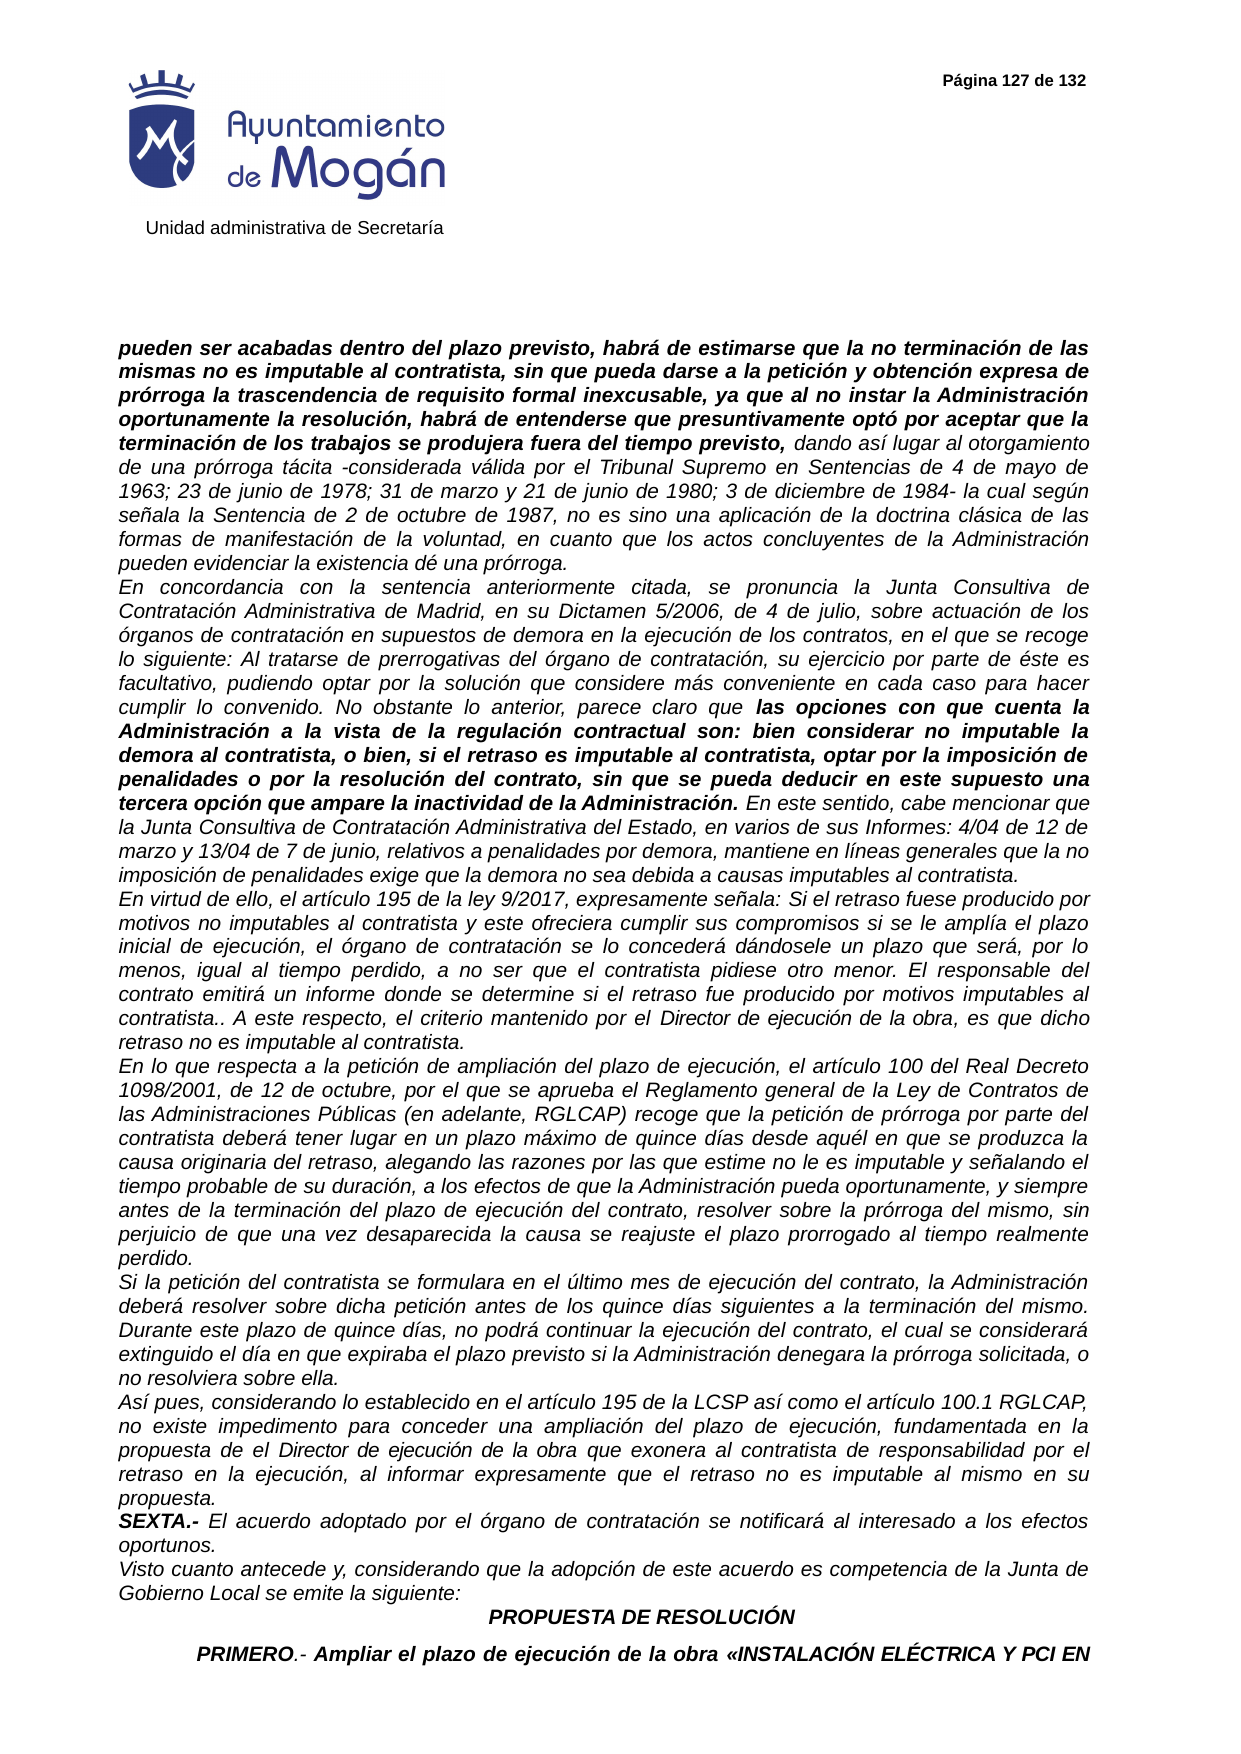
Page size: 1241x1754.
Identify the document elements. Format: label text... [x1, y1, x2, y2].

text Visto cuanto antecede y, considerando que la adopción de este acuerdo es competencia de la Junta de Gobierno Local se emite la siguiente: [118, 1557, 1092, 1605]
text En virtud de ello, el artículo 195 de la ley 9/2017, expresamente señala: Si el retraso fuese producido por motivos no imputables al contratista y este ofreciera cumplir sus compromisos si se le amplía el plazo inicial de ejecución, el órgano de contratación se lo concederá dándosele un plazo que será, por lo menos, igual al tiempo perdido, a no ser que el contratista pidiese otro menor. El responsable del contrato emitirá un informe donde se determine si el retraso fue producido por motivos imputables al contratista.. A este respecto, el criterio mantenido por el Director de ejecución de la obra, es que dicho retraso no es imputable al contratista. [118, 886, 1092, 1054]
text Si la petición del contratista se formulara en el último mes de ejecución del contrato, la Administración deberá resolver sobre dicha petición antes de los quince días siguientes a la terminación del mismo. Durante este plazo de quince días, no podrá continuar la ejecución del contrato, el cual se considerará extinguido el día en que expiraba el plazo previsto si la Administración denegara la prórroga solicitada, o no resolviera sobre ella. [118, 1270, 1092, 1389]
text PROPUESTA DE RESOLUCIÓN [118, 1605, 1092, 1629]
text En concordancia con la sentencia anteriormente citada, se pronuncia la Junta Consultiva de Contratación Administrativa de Madrid, en su Dictamen 5/2006, de 4 de julio, sobre actuación de los órganos de contratación en supuestos de demora en la ejecución de los contratos, en el que se recoge lo siguiente: Al tratarse de prerrogativas del órgano de contratación, su ejercicio por parte de éste es facultativo, pudiendo optar por la solución que considere más conveniente en cada caso para hacer cumplir lo convenido. No obstante lo anterior, parece claro que las opciones con que cuenta la Administración a la vista de la regulación contractual son: bien considerar no imputable la demora al contratista, o bien, si el retraso es imputable al contratista, optar por la imposición de penalidades o por la resolución del contrato, sin que se pueda deducir en este supuesto una tercera opción que ampare la inactividad de la Administración. En este sentido, cabe mencionar que la Junta Consultiva de Contratación Administrativa del Estado, en varios de sus Informes: 4/04 de 12 de marzo y 13/04 de 7 de junio, relativos a penalidades por demora, mantiene en líneas generales que la no imposición de penalidades exige que la demora no sea debida a causas imputables al contratista. [118, 575, 1092, 886]
text Así pues, considerando lo establecido en el artículo 195 de la LCSP así como el artículo 100.1 RGLCAP, no existe impedimento para conceder una ampliación del plazo de ejecución, fundamentada en la propuesta de el Director de ejecución de la obra que exonera al contratista de responsabilidad por el retraso en la ejecución, al informar expresamente que el retraso no es imputable al mismo en su propuesta. [118, 1389, 1092, 1509]
picture [128, 70, 445, 206]
text pueden ser acabadas dentro del plazo previsto, habrá de estimarse que la no terminación de las mismas no es imputable al contratista, sin que pueda darse a la petición y obtención expresa de prórroga la trascendencia de requisito formal inexcusable, ya que al no instar la Administración oportunamente la resolución, habrá de entenderse que presuntivamente optó por aceptar que la terminación de los trabajos se produjera fuera del tiempo previsto, dando así lugar al otorgamiento de una prórroga tácita -considerada válida por el Tribunal Supremo en Sentencias de 4 de mayo de 1963; 23 de junio de 1978; 31 de marzo y 21 de junio de 1980; 3 de diciembre de 1984- la cual según señala la Sentencia de 2 de octubre de 1987, no es sino una aplicación de la doctrina clásica de las formas de manifestación de la voluntad, en cuanto que los actos concluyentes de la Administración pueden evidenciar la existencia dé una prórroga. [118, 335, 1092, 575]
text En lo que respecta a la petición de ampliación del plazo de ejecución, el artículo 100 del Real Decreto 1098/2001, de 12 de octubre, por el que se aprueba el Reglamento general de la Ley de Contratos de las Administraciones Públicas (en adelante, RGLCAP) recoge que la petición de prórroga por parte del contratista deberá tener lugar en un plazo máximo de quince días desde aquél en que se produzca la causa originaria del retraso, alegando las razones por las que estime no le es imputable y señalando el tiempo probable de su duración, a los efectos de que la Administración pueda oportunamente, y siempre antes de la terminación del plazo de ejecución del contrato, resolver sobre la prórroga del mismo, sin perjuicio de que una vez desaparecida la causa se reajuste el plazo prorrogado al tiempo realmente perdido. [118, 1054, 1092, 1270]
text PRIMERO.- Ampliar el plazo de ejecución de la obra «INSTALACIÓN ELÉCTRICA Y PCI EN [118, 1642, 1092, 1666]
text SEXTA.- El acuerdo adoptado por el órgano de contratación se notificará al interesado a los efectos oportunos. [118, 1509, 1092, 1557]
